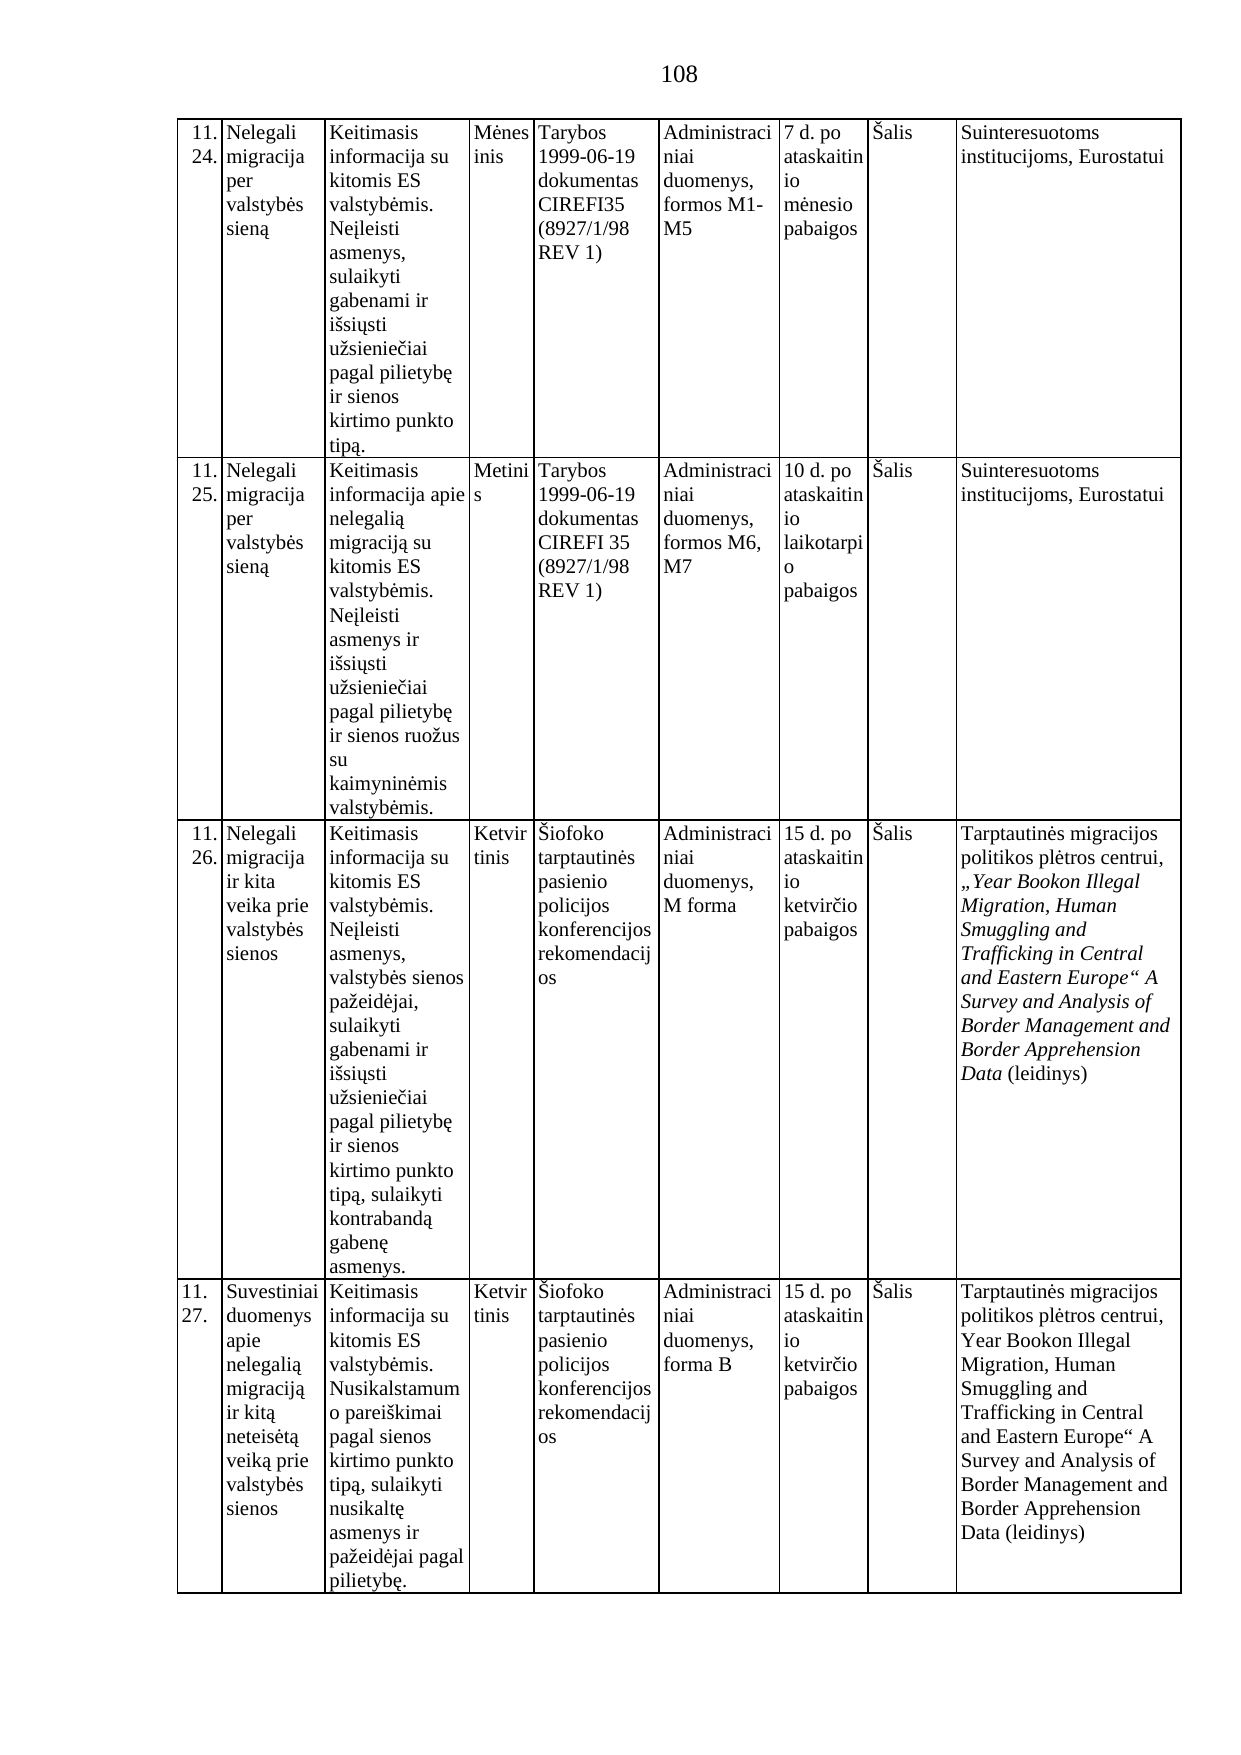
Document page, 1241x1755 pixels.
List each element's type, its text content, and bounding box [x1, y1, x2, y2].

table_cell Šiofoko tarptautinės pasienio policijos konferencijos rekomendacijos [535, 821, 658, 1278]
table_cell Metinis [470, 458, 533, 819]
table_cell Keitimasis informacija apie nelegalią migraciją su kitomis ES valstybėmis. Neįleisti asmenys ir išsiųsti užsieniečiai pagal pilietybę ir sienos ruožus su kaimyninėmis valstybėmis. [326, 458, 469, 819]
table_cell 11.24. [178, 120, 221, 457]
table_cell Keitimasis informacija su kitomis ES valstybėmis. Neįleisti asmenys, sulaikyti gabenami ir išsiųsti užsieniečiai pagal pilietybę ir sienos kirtimo punkto tipą. [326, 120, 469, 457]
table_cell Šalis [869, 1280, 956, 1592]
table_cell 7 d. po ataskaitinio mėnesio pabaigos [780, 120, 867, 457]
table_cell Suvestiniai duomenys apie nelegalią migraciją ir kitą neteisėtą veiką prie valstybės sienos [223, 1280, 324, 1592]
table_cell 10 d. po ataskaitinio laikotarpio pabaigos [780, 458, 867, 819]
table_cell Keitimasis informacija su kitomis ES valstybėmis. Neįleisti asmenys, valstybės sienos pažeidėjai, sulaikyti gabenami ir išsiųsti užsieniečiai pagal pilietybę ir sienos kirtimo punkto tipą, sulaikyti kontrabandą gabenę asmenys. [326, 821, 469, 1278]
table_cell 11.27. [178, 1280, 221, 1592]
table_cell 15 d. po ataskaitinio ketvirčio pabaigos [780, 1280, 867, 1592]
table_cell Administraciniai duomenys, forma B [660, 1280, 779, 1592]
table_cell Administraciniai duomenys, formos M6, M7 [660, 458, 779, 819]
table_cell 11.25. [178, 458, 221, 819]
table_cell Suinteresuotoms institucijoms, Eurostatui [957, 458, 1180, 819]
table_cell Šalis [869, 120, 956, 457]
table_cell Tarptautinės migracijos politikos plėtros centrui, Year Bookon Illegal Migration, Human Smuggling and Trafficking in Central and Eastern Europe“ A Survey and Analysis of Border Management and Border Apprehension Data (leidinys) [957, 1280, 1180, 1592]
table_cell Mėnesinis [470, 120, 533, 457]
table_cell Keitimasis informacija su kitomis ES valstybėmis. Nusikalstamumo pareiškimai pagal sienos kirtimo punkto tipą, sulaikyti nusikaltę asmenys ir pažeidėjai pagal pilietybę. [326, 1280, 469, 1592]
table_cell Nelegali migracija per valstybės sieną [223, 458, 324, 819]
table_cell 11.26. [178, 821, 221, 1278]
table_cell Ketvirtinis [470, 821, 533, 1278]
table_cell Šiofoko tarptautinės pasienio policijos konferencijos rekomendacijos [535, 1280, 658, 1592]
table_cell Šalis [869, 821, 956, 1278]
table_cell Tarybos 1999-06-19 dokumentas CIREFI 35 (8927/1/98 REV 1) [535, 458, 658, 819]
table_cell Administraciniai duomenys, formos M1-M5 [660, 120, 779, 457]
table_cell Suinteresuotoms institucijoms, Eurostatui [957, 120, 1180, 457]
table_cell Šalis [869, 458, 956, 819]
table_cell Tarybos 1999-06-19 dokumentas CIREFI35 (8927/1/98 REV 1) [535, 120, 658, 457]
table_cell Nelegali migracija per valstybės sieną [223, 120, 324, 457]
table_cell Ketvirtinis [470, 1280, 533, 1592]
table_cell Tarptautinės migracijos politikos plėtros centrui, „Year Bookon Illegal Migration, Human Smuggling and Trafficking in Central and Eastern Europe“ A Survey and Analysis of Border Management and Border Apprehension Data (leidinys) [957, 821, 1180, 1278]
table_cell 15 d. po ataskaitinio ketvirčio pabaigos [780, 821, 867, 1278]
table_cell Nelegali migracija ir kita veika prie valstybės sienos [223, 821, 324, 1278]
table_cell Administraciniai duomenys, M forma [660, 821, 779, 1278]
